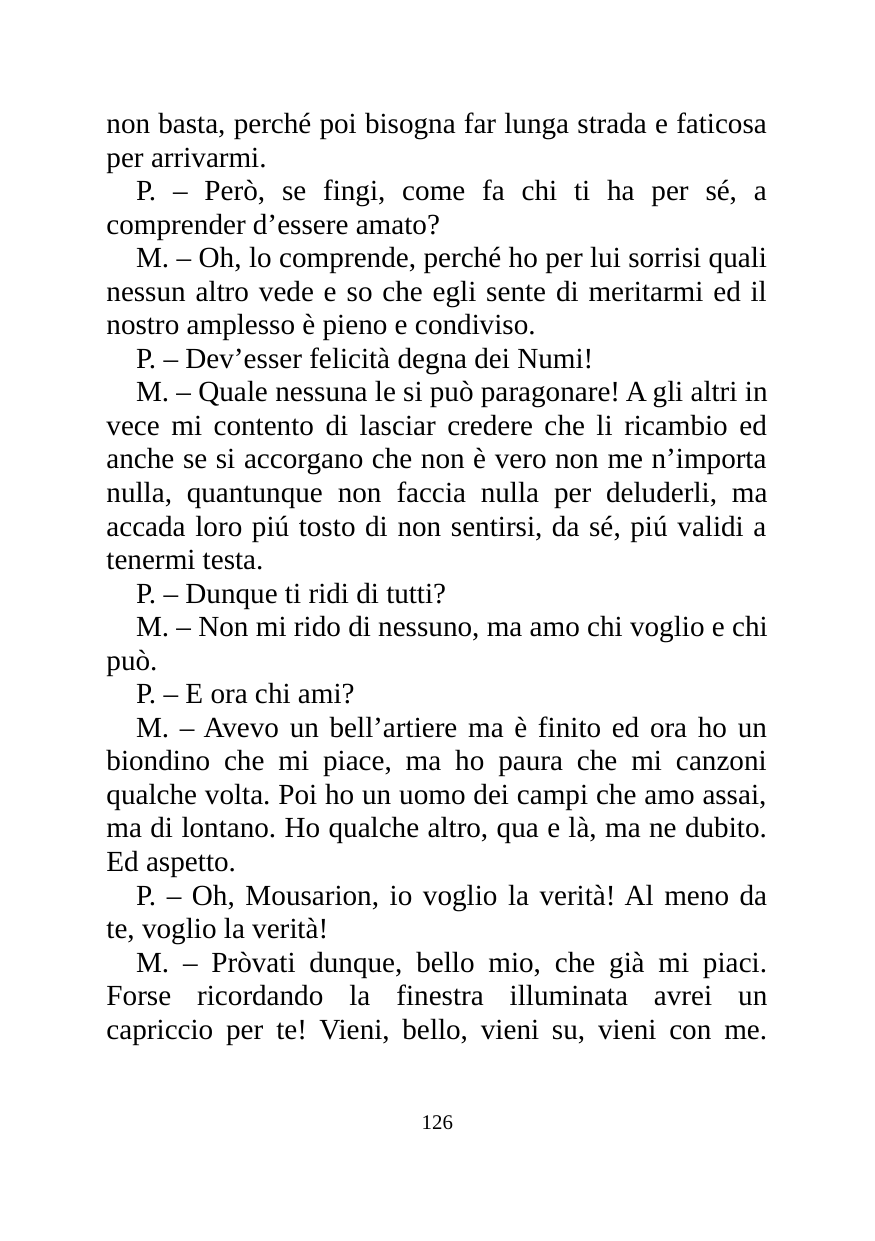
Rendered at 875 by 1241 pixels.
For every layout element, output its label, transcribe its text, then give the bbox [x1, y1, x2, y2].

text P. – Però, se fingi, come fa chi ti ha per sé, a comprender d’essere amato? [106, 173, 768, 240]
text M. – Pròvati dunque, bello mio, che già mi piaci. Forse ricordando la finestra illuminata avrei un capriccio per te! Vieni, bello, vieni su, vieni con me. [106, 945, 768, 1045]
text P. – Dunque ti ridi di tutti? [106, 576, 768, 609]
text M. – Non mi rido di nessuno, ma amo chi voglio e chi può. [106, 609, 768, 676]
text M. – Avevo un bell’artiere ma è finito ed ora ho un biondino che mi piace, ma ho paura che mi canzoni qualche volta. Poi ho un uomo dei campi che amo assai, ma di lontano. Ho qualche altro, qua e là, ma ne dubito. Ed aspetto. [106, 710, 768, 878]
text M. – Quale nessuna le si può paragonare! A gli altri in vece mi contento di lasciar credere che li ricambio ed anche se si accorgano che non è vero non me n’importa nulla, quantunque non faccia nulla per deluderli, ma accada loro piú tosto di non sentirsi, da sé, piú validi a tenermi testa. [106, 374, 768, 576]
text non basta, perché poi bisogna far lunga strada e faticosa per arrivarmi. [106, 106, 768, 173]
text P. – E ora chi ami? [106, 676, 768, 710]
text P. – Oh, Mousarion, io voglio la verità! Al meno da te, voglio la verità! [106, 878, 768, 945]
text P. – Dev’esser felicità degna dei Numi! [106, 341, 768, 374]
text M. – Oh, lo comprende, perché ho per lui sorrisi quali nessun altro vede e so che egli sente di meritarmi ed il nostro amplesso è pieno e condiviso. [106, 240, 768, 341]
